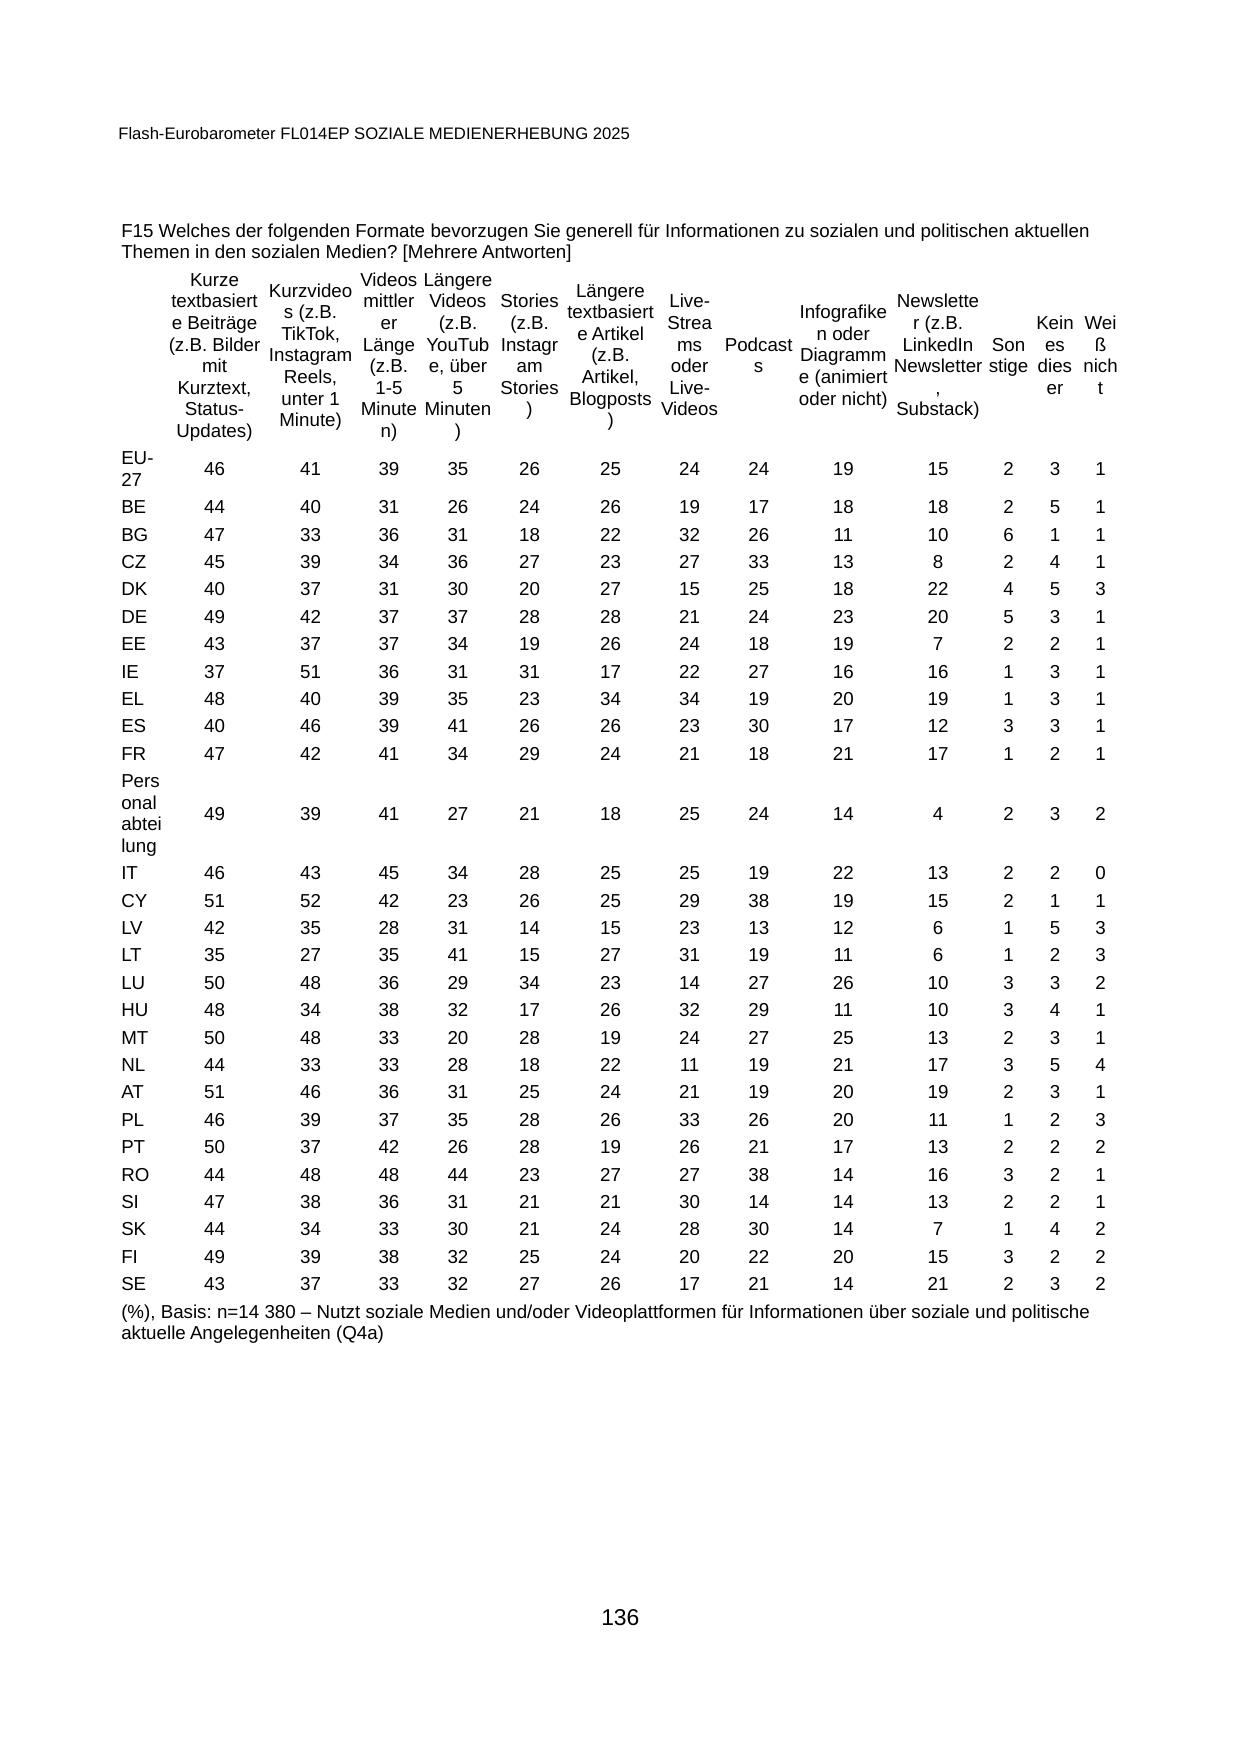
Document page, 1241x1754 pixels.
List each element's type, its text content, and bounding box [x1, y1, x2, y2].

table_cell 45 [165, 548, 263, 575]
table_cell 1 [1078, 740, 1123, 767]
table_cell PL [118, 1106, 165, 1133]
table_header F15 Welches der folgenden Formate bevorzugen Sie generell für Informationen zu sozialen und politischen aktuellen Themen in den sozialen Medien? [Mehrere Antworten] [118, 217, 1123, 266]
table_cell 37 [357, 1106, 420, 1133]
table_cell 31 [657, 941, 722, 969]
table_cell 48 [264, 1024, 357, 1051]
table_cell 14 [795, 1161, 891, 1188]
table_cell 10 [891, 521, 985, 548]
table_cell 14 [722, 1188, 795, 1215]
table_cell 40 [264, 493, 357, 521]
table_cell 50 [165, 1024, 263, 1051]
table_cell 13 [722, 914, 795, 941]
table_cell Längere Videos (z.B. YouTube, über 5 Minuten) [420, 266, 495, 444]
table_cell 36 [357, 969, 420, 996]
table_cell 3 [1032, 969, 1078, 996]
table_cell 1 [1078, 658, 1123, 685]
table_cell (%), Basis: n=14 380 – Nutzt soziale Medien und/oder Videoplattformen für Informationen über soziale und politische aktuelle Angelegenheiten (Q4a) [118, 1298, 1123, 1346]
table_cell LV [118, 914, 165, 941]
table_cell 46 [165, 859, 263, 887]
table_cell 17 [657, 1270, 722, 1297]
table_cell 33 [357, 1051, 420, 1078]
table_cell 5 [1032, 1051, 1078, 1078]
table_cell 25 [564, 887, 657, 914]
table_cell 21 [564, 1188, 657, 1215]
table_cell 3 [1032, 712, 1078, 740]
table_cell 26 [722, 1106, 795, 1133]
table_cell 37 [420, 603, 495, 630]
table_cell 1 [985, 1106, 1032, 1133]
table_cell 37 [264, 575, 357, 603]
table_cell 20 [795, 1078, 891, 1106]
table_cell 3 [1032, 658, 1078, 685]
table_cell 17 [891, 740, 985, 767]
table_cell 49 [165, 1243, 263, 1270]
table_cell 1 [1078, 603, 1123, 630]
table_cell 23 [564, 548, 657, 575]
table_cell IT [118, 859, 165, 887]
table_cell 12 [795, 914, 891, 941]
table_cell 3 [1032, 1270, 1078, 1297]
table_cell 23 [564, 969, 657, 996]
table_cell 18 [564, 767, 657, 859]
table_cell 50 [165, 1133, 263, 1161]
table_cell 27 [657, 1161, 722, 1188]
table_cell 34 [657, 685, 722, 712]
table_cell 51 [264, 658, 357, 685]
table_cell 3 [1032, 1078, 1078, 1106]
table_cell 2 [985, 1188, 1032, 1215]
table_cell AT [118, 1078, 165, 1106]
table_cell 33 [657, 1106, 722, 1133]
table_cell 8 [891, 548, 985, 575]
table_cell 1 [1078, 685, 1123, 712]
table_cell 1 [1078, 1161, 1123, 1188]
table_cell 0 [1078, 859, 1123, 887]
table_cell 47 [165, 521, 263, 548]
table_cell 30 [420, 575, 495, 603]
table_cell 18 [891, 493, 985, 521]
table_cell 41 [420, 941, 495, 969]
table_cell 20 [795, 685, 891, 712]
table_cell 21 [722, 1133, 795, 1161]
table_cell 23 [495, 685, 563, 712]
table_cell 39 [264, 548, 357, 575]
table_cell 27 [495, 1270, 563, 1297]
table_cell 36 [357, 1078, 420, 1106]
table_cell ES [118, 712, 165, 740]
table_cell 18 [795, 575, 891, 603]
table_cell 18 [495, 1051, 563, 1078]
table_cell 51 [165, 1078, 263, 1106]
table_cell Live-Streams oder Live-Videos [657, 266, 722, 444]
table_cell Personalabteilung [118, 767, 165, 859]
table_cell 26 [420, 1133, 495, 1161]
table_cell PT [118, 1133, 165, 1161]
table_cell 35 [357, 941, 420, 969]
table_cell 14 [795, 1188, 891, 1215]
table_cell 6 [985, 521, 1032, 548]
table_cell 14 [495, 914, 563, 941]
table_cell 1 [1078, 1188, 1123, 1215]
table_cell 3 [985, 969, 1032, 996]
table_cell 21 [495, 1188, 563, 1215]
table_cell 14 [795, 1215, 891, 1243]
table_cell 37 [264, 1270, 357, 1297]
table_cell 1 [1032, 521, 1078, 548]
table_cell 42 [165, 914, 263, 941]
table_cell HU [118, 996, 165, 1023]
table_cell 7 [891, 1215, 985, 1243]
table_cell 14 [795, 1270, 891, 1297]
table_cell 39 [264, 1243, 357, 1270]
table_cell 26 [564, 996, 657, 1023]
table_cell 3 [1032, 1024, 1078, 1051]
table_cell 34 [495, 969, 563, 996]
table_cell 44 [165, 1215, 263, 1243]
table_cell Keines dieser [1032, 266, 1078, 444]
table_cell 28 [495, 603, 563, 630]
table_cell 27 [722, 658, 795, 685]
table_cell 18 [795, 493, 891, 521]
table_cell 22 [657, 658, 722, 685]
table_cell Podcasts [722, 266, 795, 444]
table_cell 49 [165, 603, 263, 630]
table_cell 2 [1032, 740, 1078, 767]
table_cell 22 [564, 1051, 657, 1078]
table_cell SE [118, 1270, 165, 1297]
table_cell 33 [357, 1215, 420, 1243]
table_cell 33 [264, 1051, 357, 1078]
table_cell 2 [1032, 1188, 1078, 1215]
table_cell 19 [795, 444, 891, 493]
table_cell SK [118, 1215, 165, 1243]
table_cell 17 [891, 1051, 985, 1078]
table_cell IE [118, 658, 165, 685]
table_cell 15 [564, 914, 657, 941]
table_cell 31 [357, 493, 420, 521]
table_cell 1 [985, 658, 1032, 685]
table_cell 15 [657, 575, 722, 603]
table_cell 20 [795, 1106, 891, 1133]
table_cell 1 [1078, 548, 1123, 575]
table_cell 18 [722, 630, 795, 657]
table_cell EL [118, 685, 165, 712]
table_cell 3 [1032, 603, 1078, 630]
table_cell BE [118, 493, 165, 521]
table_cell 10 [891, 969, 985, 996]
table_cell 26 [420, 493, 495, 521]
table_cell 37 [165, 658, 263, 685]
table_cell 30 [420, 1215, 495, 1243]
table_cell 41 [357, 767, 420, 859]
table_cell 22 [891, 575, 985, 603]
table_cell 19 [722, 1078, 795, 1106]
table_cell 11 [891, 1106, 985, 1133]
table_cell Newsletter (z.B. LinkedIn Newsletter, Substack) [891, 266, 985, 444]
table_cell DK [118, 575, 165, 603]
table_cell 19 [564, 1024, 657, 1051]
table_cell 50 [165, 969, 263, 996]
table_cell 25 [495, 1243, 563, 1270]
table_cell 1 [985, 685, 1032, 712]
table_cell 11 [795, 996, 891, 1023]
table_cell 33 [264, 521, 357, 548]
table_cell 20 [891, 603, 985, 630]
table_cell 2 [985, 1270, 1032, 1297]
table_cell 24 [564, 1243, 657, 1270]
table_cell 24 [722, 603, 795, 630]
table_cell CZ [118, 548, 165, 575]
table_cell 34 [420, 630, 495, 657]
table_cell 19 [495, 630, 563, 657]
table_cell 39 [357, 712, 420, 740]
table_cell 2 [985, 859, 1032, 887]
table_cell 25 [657, 767, 722, 859]
table_cell 17 [795, 712, 891, 740]
table_cell 45 [357, 859, 420, 887]
table_cell 49 [165, 767, 263, 859]
table_cell 31 [420, 1188, 495, 1215]
table_cell 42 [264, 740, 357, 767]
table_cell 2 [1078, 767, 1123, 859]
table_cell 32 [420, 996, 495, 1023]
table_cell 17 [722, 493, 795, 521]
table_cell Längere textbasierte Artikel (z.B. Artikel, Blogposts) [564, 266, 657, 444]
table_cell 1 [985, 914, 1032, 941]
table_cell 20 [795, 1243, 891, 1270]
table_cell 18 [722, 740, 795, 767]
table_cell 1 [1078, 630, 1123, 657]
table_cell EE [118, 630, 165, 657]
table_cell 34 [564, 685, 657, 712]
table_cell 31 [420, 1078, 495, 1106]
table_cell 36 [357, 658, 420, 685]
table_cell 18 [495, 521, 563, 548]
table_cell 25 [564, 859, 657, 887]
table_cell 44 [165, 493, 263, 521]
table_cell 3 [1032, 685, 1078, 712]
table_cell 26 [657, 1133, 722, 1161]
table_cell 36 [420, 548, 495, 575]
table_cell [118, 266, 165, 444]
table_cell 13 [891, 1024, 985, 1051]
table_cell 40 [165, 575, 263, 603]
table_cell 46 [264, 1078, 357, 1106]
table_cell 38 [264, 1188, 357, 1215]
table_cell 37 [357, 603, 420, 630]
table_cell 1 [1078, 1078, 1123, 1106]
table_cell 1 [1032, 887, 1078, 914]
table_cell 26 [722, 521, 795, 548]
table_cell 36 [357, 521, 420, 548]
table_cell 21 [795, 740, 891, 767]
table_cell 28 [495, 859, 563, 887]
table_cell 2 [985, 887, 1032, 914]
table_cell 26 [564, 493, 657, 521]
table_cell 26 [564, 712, 657, 740]
table_cell 2 [1078, 1215, 1123, 1243]
table_cell 5 [985, 603, 1032, 630]
table_cell FR [118, 740, 165, 767]
table_cell 21 [657, 1078, 722, 1106]
table_cell Sonstige [985, 266, 1032, 444]
table_cell 44 [165, 1161, 263, 1188]
table_cell 19 [722, 1051, 795, 1078]
table_cell 48 [264, 969, 357, 996]
table_cell 26 [564, 630, 657, 657]
table_cell 46 [165, 1106, 263, 1133]
table_cell 2 [1032, 630, 1078, 657]
table_cell 2 [985, 1133, 1032, 1161]
table_cell 17 [564, 658, 657, 685]
table_cell 2 [985, 444, 1032, 493]
table_cell 27 [420, 767, 495, 859]
table_cell 35 [165, 941, 263, 969]
table_cell 47 [165, 1188, 263, 1215]
table_cell 1 [1078, 444, 1123, 493]
table_cell 52 [264, 887, 357, 914]
table_cell 48 [264, 1161, 357, 1188]
table_cell 17 [795, 1133, 891, 1161]
table_cell 20 [495, 575, 563, 603]
table_cell 27 [564, 1161, 657, 1188]
table_cell 20 [657, 1243, 722, 1270]
table_cell 43 [264, 859, 357, 887]
table_cell 41 [357, 740, 420, 767]
table_cell 38 [722, 887, 795, 914]
table_cell 21 [495, 767, 563, 859]
table_cell 28 [495, 1133, 563, 1161]
table_cell 3 [1078, 914, 1123, 941]
table_cell 25 [564, 444, 657, 493]
table_cell MT [118, 1024, 165, 1051]
table_cell 27 [264, 941, 357, 969]
table_cell Kurzvideos (z.B. TikTok, Instagram Reels, unter 1 Minute) [264, 266, 357, 444]
table_cell 43 [165, 630, 263, 657]
table_cell 4 [891, 767, 985, 859]
table_cell 1 [1078, 887, 1123, 914]
table_cell 21 [657, 603, 722, 630]
table_cell 19 [722, 941, 795, 969]
table_cell 2 [1078, 1133, 1123, 1161]
table_cell 15 [891, 444, 985, 493]
table_cell Weiß nicht [1078, 266, 1123, 444]
table_cell 27 [657, 548, 722, 575]
table_cell 33 [722, 548, 795, 575]
table_cell 23 [657, 712, 722, 740]
table_cell 1 [1078, 521, 1123, 548]
table_cell 28 [657, 1215, 722, 1243]
table_cell 23 [420, 887, 495, 914]
table_cell 38 [357, 1243, 420, 1270]
table_cell 19 [891, 685, 985, 712]
table_cell 28 [564, 603, 657, 630]
table_cell 25 [795, 1024, 891, 1051]
table_cell 26 [495, 887, 563, 914]
table_cell 2 [985, 767, 1032, 859]
table_cell 4 [1032, 996, 1078, 1023]
table_cell 1 [1078, 493, 1123, 521]
table_cell 19 [795, 630, 891, 657]
table_cell 41 [420, 712, 495, 740]
table_cell 34 [357, 548, 420, 575]
table_cell 33 [357, 1024, 420, 1051]
table_cell 3 [1078, 941, 1123, 969]
table_cell 4 [985, 575, 1032, 603]
table_cell 29 [722, 996, 795, 1023]
table_cell 24 [657, 630, 722, 657]
table_cell 3 [985, 712, 1032, 740]
table_cell 42 [357, 1133, 420, 1161]
table_cell 16 [891, 1161, 985, 1188]
table_cell 2 [1032, 1161, 1078, 1188]
table_cell 26 [495, 444, 563, 493]
table_cell 26 [564, 1270, 657, 1297]
table_cell 3 [985, 1051, 1032, 1078]
table_cell 1 [1078, 712, 1123, 740]
table_cell 14 [795, 767, 891, 859]
table_cell 51 [165, 887, 263, 914]
table_cell 44 [165, 1051, 263, 1078]
table_cell 3 [1078, 575, 1123, 603]
table_cell 25 [657, 859, 722, 887]
table_cell EU-27 [118, 444, 165, 493]
table_cell 15 [495, 941, 563, 969]
table_cell 24 [564, 1215, 657, 1243]
table_cell 27 [564, 575, 657, 603]
table_cell 7 [891, 630, 985, 657]
table_cell 16 [891, 658, 985, 685]
table_cell 2 [1032, 941, 1078, 969]
table_cell 12 [891, 712, 985, 740]
table_cell 22 [722, 1243, 795, 1270]
table_cell 46 [165, 444, 263, 493]
table_cell 32 [420, 1243, 495, 1270]
table_cell BG [118, 521, 165, 548]
table_cell 28 [420, 1051, 495, 1078]
table_cell 48 [165, 685, 263, 712]
table_cell Kurze textbasierte Beiträge (z.B. Bilder mit Kurztext, Status-Updates) [165, 266, 263, 444]
table_cell DE [118, 603, 165, 630]
table_cell 2 [985, 548, 1032, 575]
table_cell 35 [420, 1106, 495, 1133]
table_cell 42 [264, 603, 357, 630]
table_cell 13 [891, 1133, 985, 1161]
table_cell 22 [564, 521, 657, 548]
table_cell 4 [1032, 1215, 1078, 1243]
table_cell 24 [657, 444, 722, 493]
table_cell 26 [564, 1106, 657, 1133]
table_cell LU [118, 969, 165, 996]
table_cell 19 [564, 1133, 657, 1161]
table_cell 13 [795, 548, 891, 575]
table_cell RO [118, 1161, 165, 1188]
table_cell 38 [722, 1161, 795, 1188]
table_cell 24 [564, 1078, 657, 1106]
table_cell 36 [357, 1188, 420, 1215]
table_cell SI [118, 1188, 165, 1215]
table_cell 11 [795, 521, 891, 548]
table_cell 25 [722, 575, 795, 603]
table_cell 46 [264, 712, 357, 740]
table_cell 2 [985, 493, 1032, 521]
table_cell 30 [722, 1215, 795, 1243]
table_cell 42 [357, 887, 420, 914]
table_cell 15 [891, 887, 985, 914]
table_cell 22 [795, 859, 891, 887]
table_cell 27 [495, 548, 563, 575]
table_cell 15 [891, 1243, 985, 1270]
table_cell 2 [1032, 1106, 1078, 1133]
table_cell 26 [495, 712, 563, 740]
table_cell 24 [657, 1024, 722, 1051]
table_cell 23 [795, 603, 891, 630]
table_cell 39 [264, 1106, 357, 1133]
table_cell 31 [420, 521, 495, 548]
table_cell 25 [495, 1078, 563, 1106]
table_cell 21 [891, 1270, 985, 1297]
table_cell 13 [891, 859, 985, 887]
table_cell 2 [1078, 1243, 1123, 1270]
table_cell 48 [357, 1161, 420, 1188]
table_cell 44 [420, 1161, 495, 1188]
table_cell 21 [722, 1270, 795, 1297]
table_cell 28 [495, 1106, 563, 1133]
table_cell 11 [657, 1051, 722, 1078]
table_cell 31 [420, 658, 495, 685]
table_cell 27 [722, 969, 795, 996]
table_cell 19 [657, 493, 722, 521]
table_cell 16 [795, 658, 891, 685]
table_cell 43 [165, 1270, 263, 1297]
table_cell Infografiken oder Diagramme (animiert oder nicht) [795, 266, 891, 444]
table_cell 21 [657, 740, 722, 767]
table_cell 27 [722, 1024, 795, 1051]
table_cell 33 [357, 1270, 420, 1297]
table_cell 34 [420, 740, 495, 767]
table_cell 29 [657, 887, 722, 914]
table_cell 40 [264, 685, 357, 712]
table_cell 39 [264, 767, 357, 859]
table_cell 37 [264, 630, 357, 657]
table_cell 3 [1032, 767, 1078, 859]
table_cell 2 [1032, 859, 1078, 887]
table_cell 19 [891, 1078, 985, 1106]
table_cell 13 [891, 1188, 985, 1215]
table_cell 21 [795, 1051, 891, 1078]
table_cell 37 [264, 1133, 357, 1161]
table_cell 39 [357, 444, 420, 493]
table_cell 32 [657, 521, 722, 548]
table_cell 34 [264, 1215, 357, 1243]
table_cell 34 [264, 996, 357, 1023]
table_cell 2 [985, 1024, 1032, 1051]
table_cell 40 [165, 712, 263, 740]
table_cell 5 [1032, 914, 1078, 941]
table_cell 4 [1032, 548, 1078, 575]
table_cell 5 [1032, 493, 1078, 521]
table_cell 37 [357, 630, 420, 657]
table_cell 31 [357, 575, 420, 603]
table_cell 35 [264, 914, 357, 941]
table_cell 1 [1078, 996, 1123, 1023]
table_cell 6 [891, 941, 985, 969]
table_cell 1 [985, 941, 1032, 969]
table_cell 47 [165, 740, 263, 767]
table_cell 1 [985, 1215, 1032, 1243]
table_cell 23 [657, 914, 722, 941]
table_cell 31 [495, 658, 563, 685]
table_cell 29 [495, 740, 563, 767]
table_cell 26 [795, 969, 891, 996]
table_cell LT [118, 941, 165, 969]
table_cell CY [118, 887, 165, 914]
table_cell 5 [1032, 575, 1078, 603]
table_cell 23 [495, 1161, 563, 1188]
table_cell 24 [722, 444, 795, 493]
table_cell 19 [722, 685, 795, 712]
table_cell 24 [564, 740, 657, 767]
table_cell 3 [985, 996, 1032, 1023]
table_cell 3 [985, 1243, 1032, 1270]
table_cell 3 [1032, 444, 1078, 493]
table_cell 20 [420, 1024, 495, 1051]
table_cell 32 [420, 1270, 495, 1297]
table_cell 17 [495, 996, 563, 1023]
table_cell 1 [1078, 1024, 1123, 1051]
table_cell 2 [1032, 1133, 1078, 1161]
table_cell 30 [722, 712, 795, 740]
table_cell 2 [985, 1078, 1032, 1106]
table_cell 2 [1078, 1270, 1123, 1297]
table_cell 30 [657, 1188, 722, 1215]
table_cell 39 [357, 685, 420, 712]
table_cell 24 [495, 493, 563, 521]
table_cell 1 [985, 740, 1032, 767]
table_cell NL [118, 1051, 165, 1078]
table_cell FI [118, 1243, 165, 1270]
table_cell 11 [795, 941, 891, 969]
table_cell 48 [165, 996, 263, 1023]
table_cell 14 [657, 969, 722, 996]
table_cell Videos mittlerer Länge (z.B. 1-5 Minuten) [357, 266, 420, 444]
table_cell 29 [420, 969, 495, 996]
table_cell 34 [420, 859, 495, 887]
table_cell 2 [1032, 1243, 1078, 1270]
table_cell 24 [722, 767, 795, 859]
table_cell 41 [264, 444, 357, 493]
table_cell 32 [657, 996, 722, 1023]
table_cell 19 [722, 859, 795, 887]
table_cell 10 [891, 996, 985, 1023]
table_cell 2 [985, 630, 1032, 657]
table_cell 21 [495, 1215, 563, 1243]
table_cell Stories (z.B. Instagram Stories) [495, 266, 563, 444]
table_cell 28 [495, 1024, 563, 1051]
table_cell 35 [420, 444, 495, 493]
table_cell 19 [795, 887, 891, 914]
table_cell 28 [357, 914, 420, 941]
table_cell 4 [1078, 1051, 1123, 1078]
table_cell 38 [357, 996, 420, 1023]
table_cell 6 [891, 914, 985, 941]
table_cell 31 [420, 914, 495, 941]
table_cell 3 [985, 1161, 1032, 1188]
table_cell 2 [1078, 969, 1123, 996]
table_cell 3 [1078, 1106, 1123, 1133]
table_cell 35 [420, 685, 495, 712]
table_cell 27 [564, 941, 657, 969]
